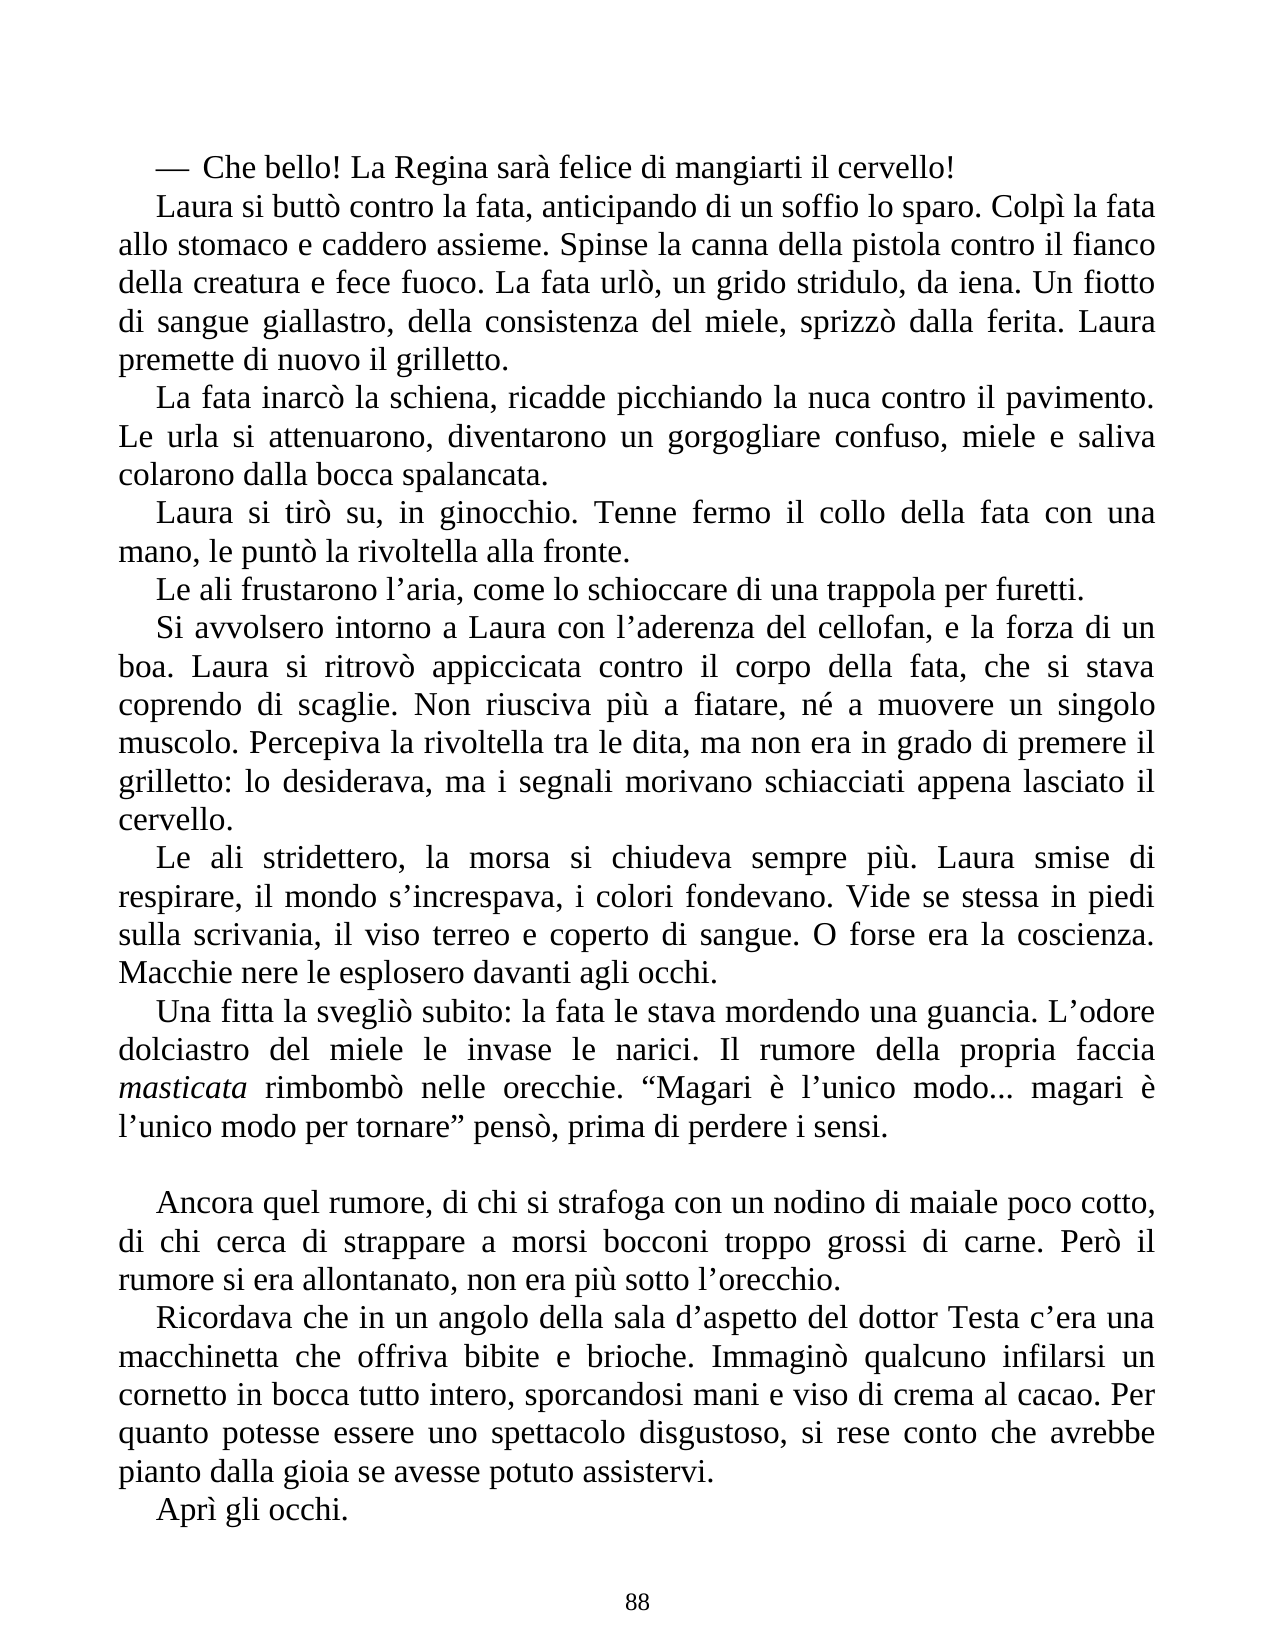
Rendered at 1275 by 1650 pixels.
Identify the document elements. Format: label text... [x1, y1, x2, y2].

text Le ali frustarono l’aria, come lo schioccare di una trappola per furetti. [118, 569, 1157, 608]
text Le ali stridettero, la morsa si chiudeva sempre più. Laura smise di respirare, il mondo s’increspava, i colori fondevano. Vide se stessa in piedi sulla scrivania, il viso terreo e coperto di sangue. O forse era la coscienza. Macchie nere le esplosero davanti agli occhi. [118, 838, 1157, 991]
text Ricordava che in un angolo della sala d’aspetto del dottor Testa c’era una macchinetta che offriva bibite e brioche. Immaginò qualcuno infilarsi un cornetto in bocca tutto intero, sporcandosi mani e viso di crema al cacao. Per quanto potesse essere uno spettacolo disgustoso, si rese conto che avrebbe pianto dalla gioia se avesse potuto assistervi. [118, 1298, 1157, 1489]
text Ancora quel rumore, di chi si strafoga con un nodino di maiale poco cotto, di chi cerca di strappare a morsi bocconi troppo grossi di carne. Però il rumore si era allontanato, non era più sotto l’orecchio. [118, 1183, 1157, 1298]
text Aprì gli occhi. [118, 1489, 1157, 1528]
text Si avvolsero intorno a Laura con l’aderenza del cellofan, e la forza di un boa. Laura si ritrovò appiccicata contro il corpo della fata, che si stava coprendo di scaglie. Non riusciva più a fiatare, né a muovere un singolo muscolo. Percepiva la rivoltella tra le dita, ma non era in grado di premere il grilletto: lo desiderava, ma i segnali morivano schiacciati appena lasciato il cervello. [118, 608, 1157, 838]
text — Che bello! La Regina sarà felice di mangiarti il cervello! [118, 148, 1157, 186]
text Una fitta la svegliò subito: la fata le stava mordendo una guancia. L’odore dolciastro del miele le invase le narici. Il rumore della propria faccia masticata rimbombò nelle orecchie. “Magari è l’unico modo... magari è l’unico modo per tornare” pensò, prima di perdere i sensi. [118, 991, 1157, 1144]
text Laura si buttò contro la fata, anticipando di un soffio lo sparo. Colpì la fata allo stomaco e caddero assieme. Spinse la canna della pistola contro il fianco della creatura e fece fuoco. La fata urlò, un grido stridulo, da iena. Un fiotto di sangue giallastro, della consistenza del miele, sprizzò dalla ferita. Laura premette di nuovo il grilletto. [118, 186, 1157, 378]
text La fata inarcò la schiena, ricadde picchiando la nuca contro il pavimento. Le urla si attenuarono, diventarono un gorgogliare confuso, miele e saliva colarono dalla bocca spalancata. [118, 378, 1157, 493]
text Laura si tirò su, in ginocchio. Tenne fermo il collo della fata con una mano, le puntò la rivoltella alla fronte. [118, 493, 1157, 569]
